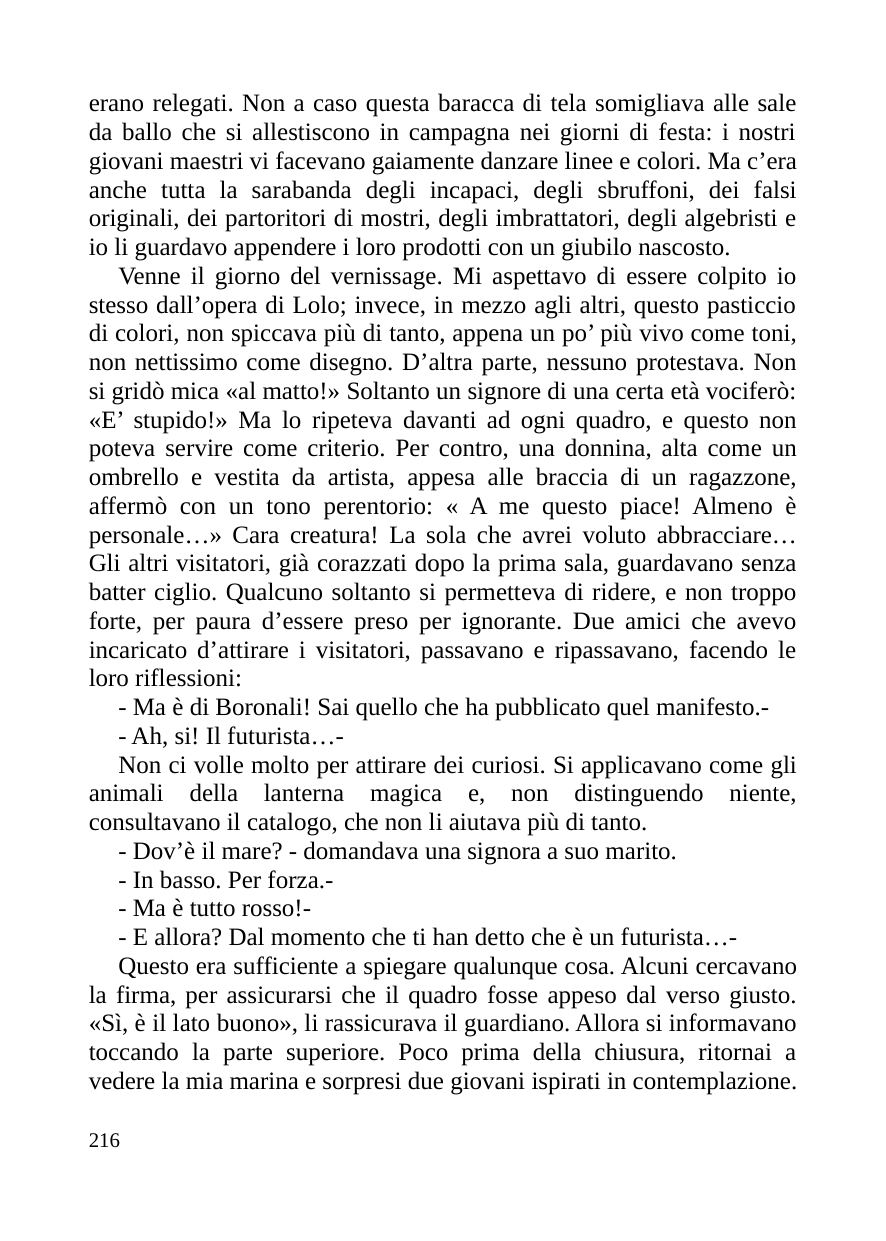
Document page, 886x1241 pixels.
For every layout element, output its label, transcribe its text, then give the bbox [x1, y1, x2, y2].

text - Ma è tutto rosso!- [88, 893, 797, 922]
text - E allora? Dal momento che ti han detto che è un futurista…- [88, 922, 797, 951]
text Non ci volle molto per attirare dei curiosi. Si applicavano come gli animali della lanterna magica e, non distinguendo niente, consultavano il catalogo, che non li aiutava più di tanto. [88, 750, 797, 836]
text - Ah, si! Il futurista…- [88, 721, 797, 750]
text Questo era sufficiente a spiegare qualunque cosa. Alcuni cercavano la firma, per assicurarsi che il quadro fosse appeso dal verso giusto. «Sì, è il lato buono», li rassicurava il guardiano. Allora si informavano toccando la parte superiore. Poco prima della chiusura, ritornai a vedere la mia marina e sorpresi due giovani ispirati in contemplazione. [88, 951, 797, 1095]
text - Dov’è il mare? - domandava una signora a suo marito. [88, 836, 797, 865]
text Venne il giorno del vernissage. Mi aspettavo di essere colpito io stesso dall’opera di Lolo; invece, in mezzo agli altri, questo pasticcio di colori, non spiccava più di tanto, appena un po’ più vivo come toni, non nettissimo come disegno. D’altra parte, nessuno protestava. Non si gridò mica «al matto!» Soltanto un signore di una certa età vociferò: «E’ stupido!» Ma lo ripeteva davanti ad ogni quadro, e questo non poteva servire come criterio. Per contro, una donnina, alta come un ombrello e vestita da artista, appesa alle braccia di un ragazzone, affermò con un tono perentorio: « A me questo piace! Almeno è personale…» Cara creatura! La sola che avrei voluto abbracciare… Gli altri visitatori, già corazzati dopo la prima sala, guardavano senza batter ciglio. Qualcuno soltanto si permetteva di ridere, e non troppo forte, per paura d’essere preso per ignorante. Due amici che avevo incaricato d’attirare i visitatori, passavano e ripassavano, facendo le loro riflessioni: [88, 261, 797, 692]
text erano relegati. Non a caso questa baracca di tela somigliava alle sale da ballo che si allestiscono in campagna nei giorni di festa: i nostri giovani maestri vi facevano gaiamente danzare linee e colori. Ma c’era anche tutta la sarabanda degli incapaci, degli sbruffoni, dei falsi originali, dei partoritori di mostri, degli imbrattatori, degli algebristi e io li guardavo appendere i loro prodotti con un giubilo nascosto. [88, 88, 797, 261]
text - Ma è di Boronali! Sai quello che ha pubblicato quel manifesto.- [88, 692, 797, 721]
text - In basso. Per forza.- [88, 865, 797, 893]
